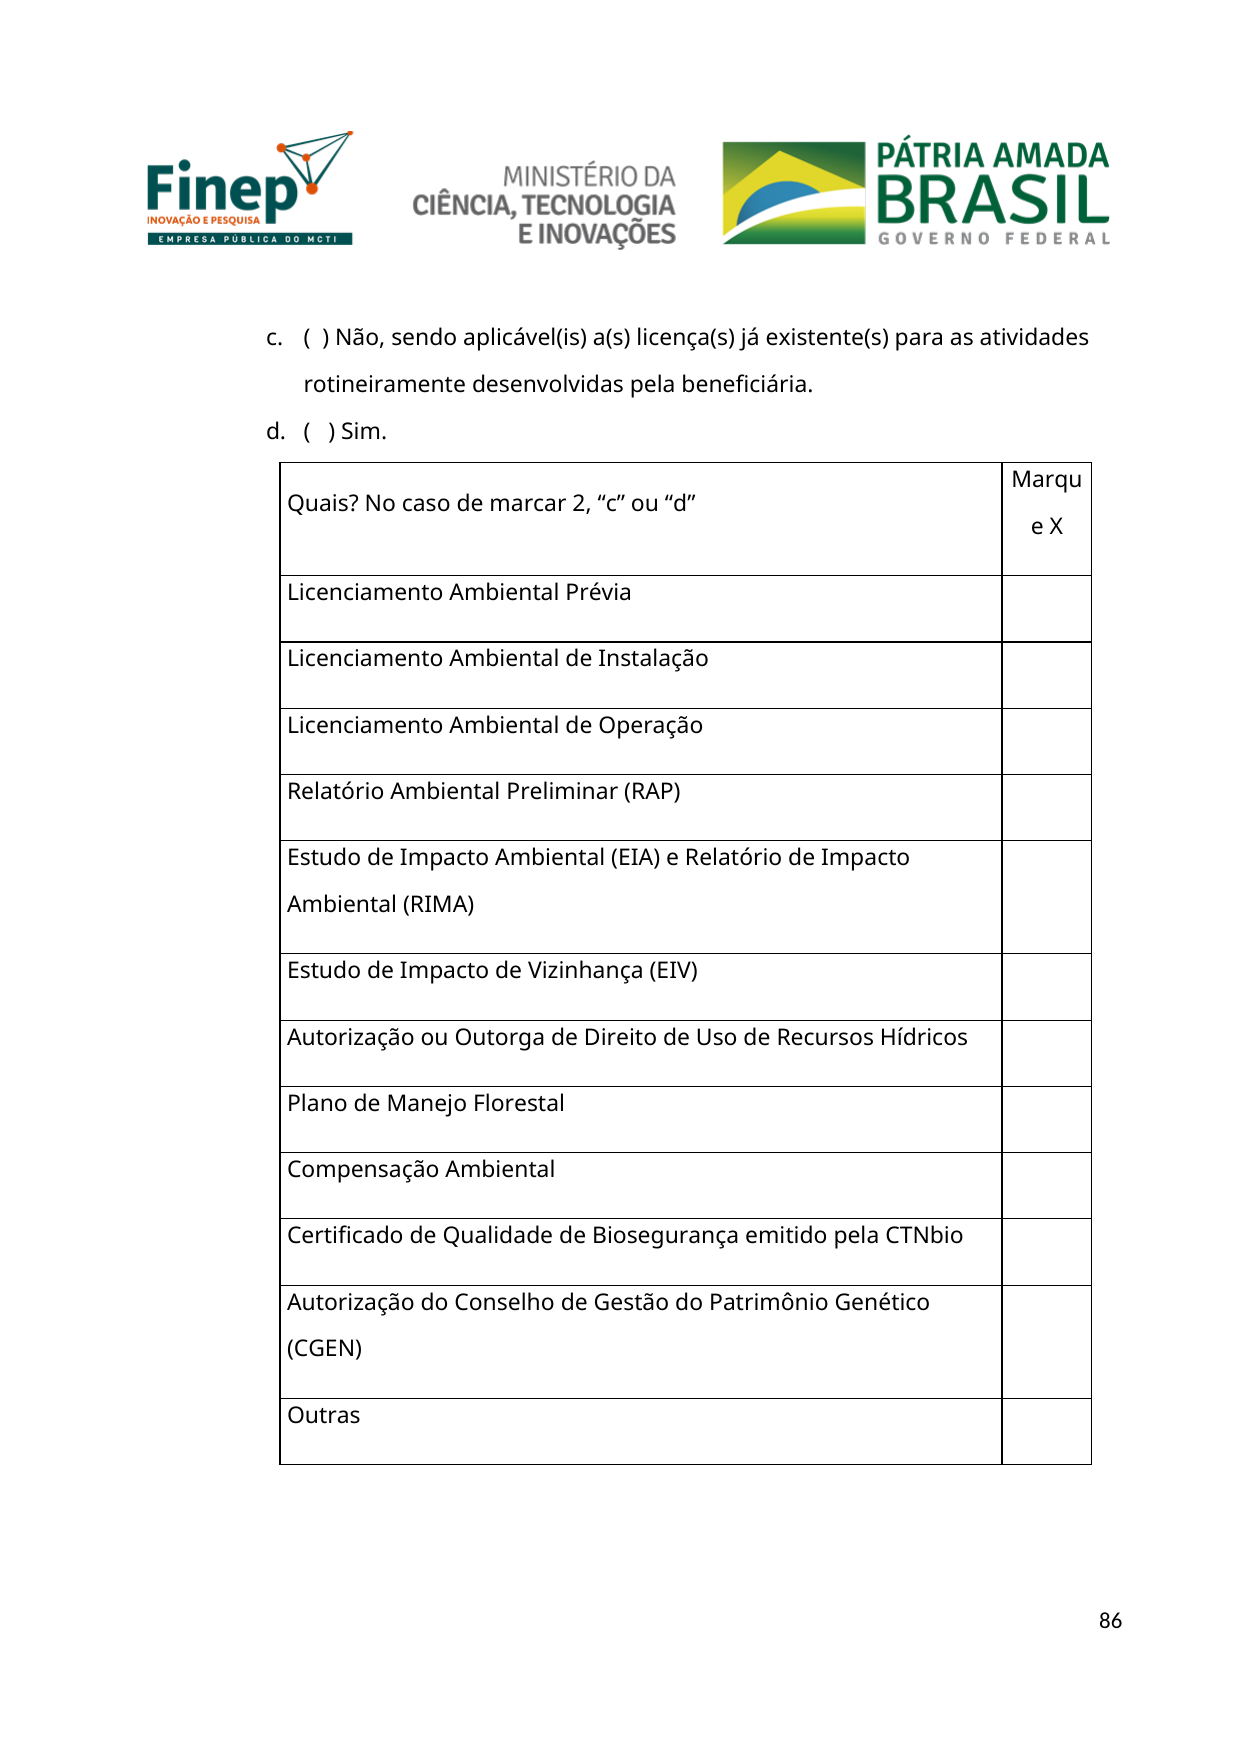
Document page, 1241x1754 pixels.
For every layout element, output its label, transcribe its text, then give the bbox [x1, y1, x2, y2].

table_cell Compensação Ambiental [281, 1153, 1001, 1218]
table_cell Licenciamento Ambiental Prévia [281, 576, 1001, 641]
table_cell Plano de Manejo Florestal [281, 1087, 1001, 1152]
table_cell Licenciamento Ambiental de Instalação [281, 643, 1001, 708]
table_cell [1003, 643, 1091, 708]
table_header Quais? No caso de marcar 2, “c” ou “d” [281, 463, 1001, 575]
table_cell [1003, 1399, 1091, 1464]
table_header Marque X [1003, 463, 1091, 575]
table_cell Autorização do Conselho de Gestão do Patrimônio Genético (CGEN) [281, 1286, 1001, 1398]
table_cell [1003, 576, 1091, 641]
table_cell [1003, 841, 1091, 953]
table_cell [1003, 1021, 1091, 1086]
table_cell Licenciamento Ambiental de Operação [281, 709, 1001, 774]
list ( ) Sim. [266, 415, 1122, 446]
list ( ) Não, sendo aplicável(is) a(s) licença(s) já existente(s) para as atividades rotineiramente desenvolvidas pela beneficiária. [266, 321, 1122, 399]
table_cell [1003, 954, 1091, 1019]
table_cell Relatório Ambiental Preliminar (RAP) [281, 775, 1001, 840]
table_cell [1003, 1153, 1091, 1218]
table_cell Certificado de Qualidade de Biosegurança emitido pela CTNbio [281, 1219, 1001, 1284]
table_cell [1003, 1286, 1091, 1398]
table_cell [1003, 709, 1091, 774]
table_cell [1003, 775, 1091, 840]
table_cell Outras [281, 1399, 1001, 1464]
table_cell [1003, 1219, 1091, 1284]
table_cell [1003, 1087, 1091, 1152]
table_cell Autorização ou Outorga de Direito de Uso de Recursos Hídricos [281, 1021, 1001, 1086]
table_cell Estudo de Impacto Ambiental (EIA) e Relatório de Impacto Ambiental (RIMA) [281, 841, 1001, 953]
table_cell Estudo de Impacto de Vizinhança (EIV) [281, 954, 1001, 1019]
